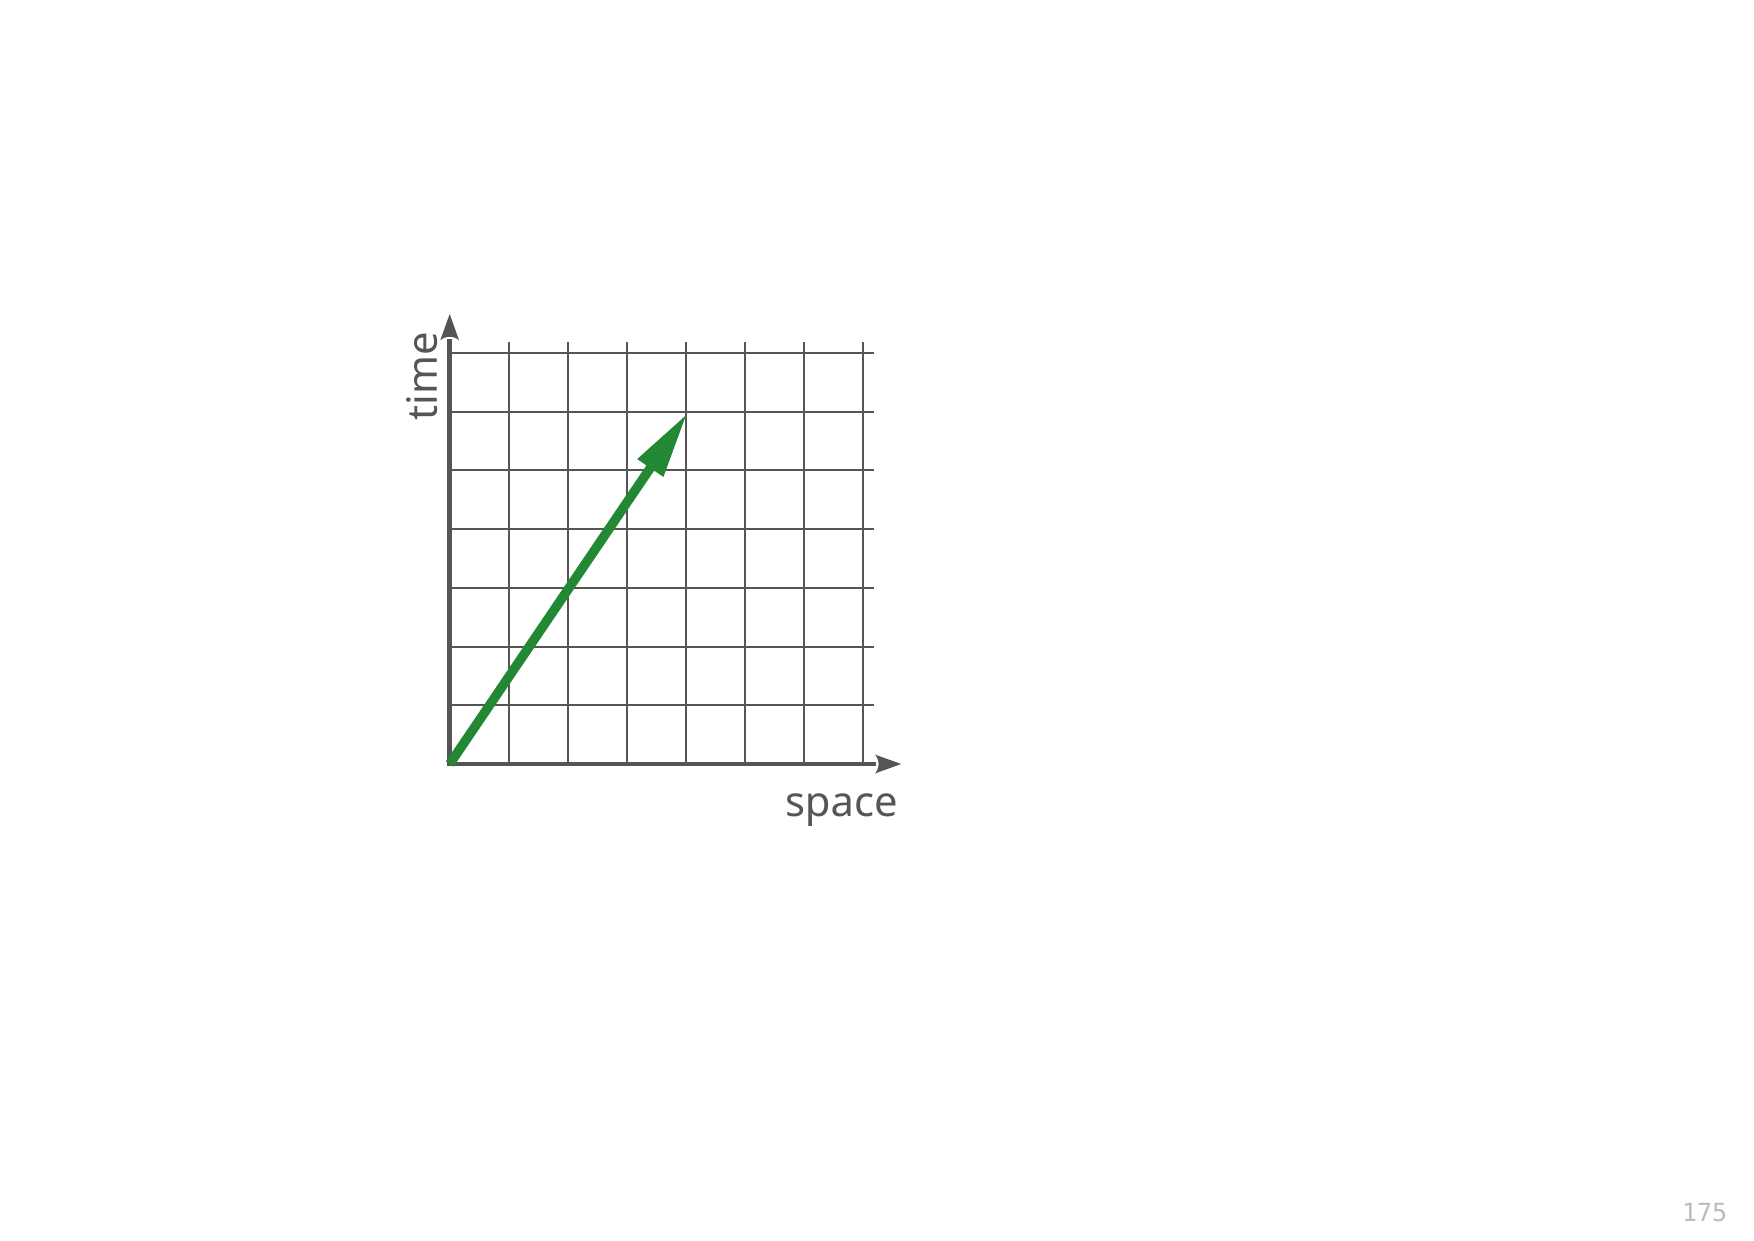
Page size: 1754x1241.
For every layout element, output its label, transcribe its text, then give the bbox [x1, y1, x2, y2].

text_box time [384, 322, 442, 436]
text_box space [770, 764, 903, 821]
